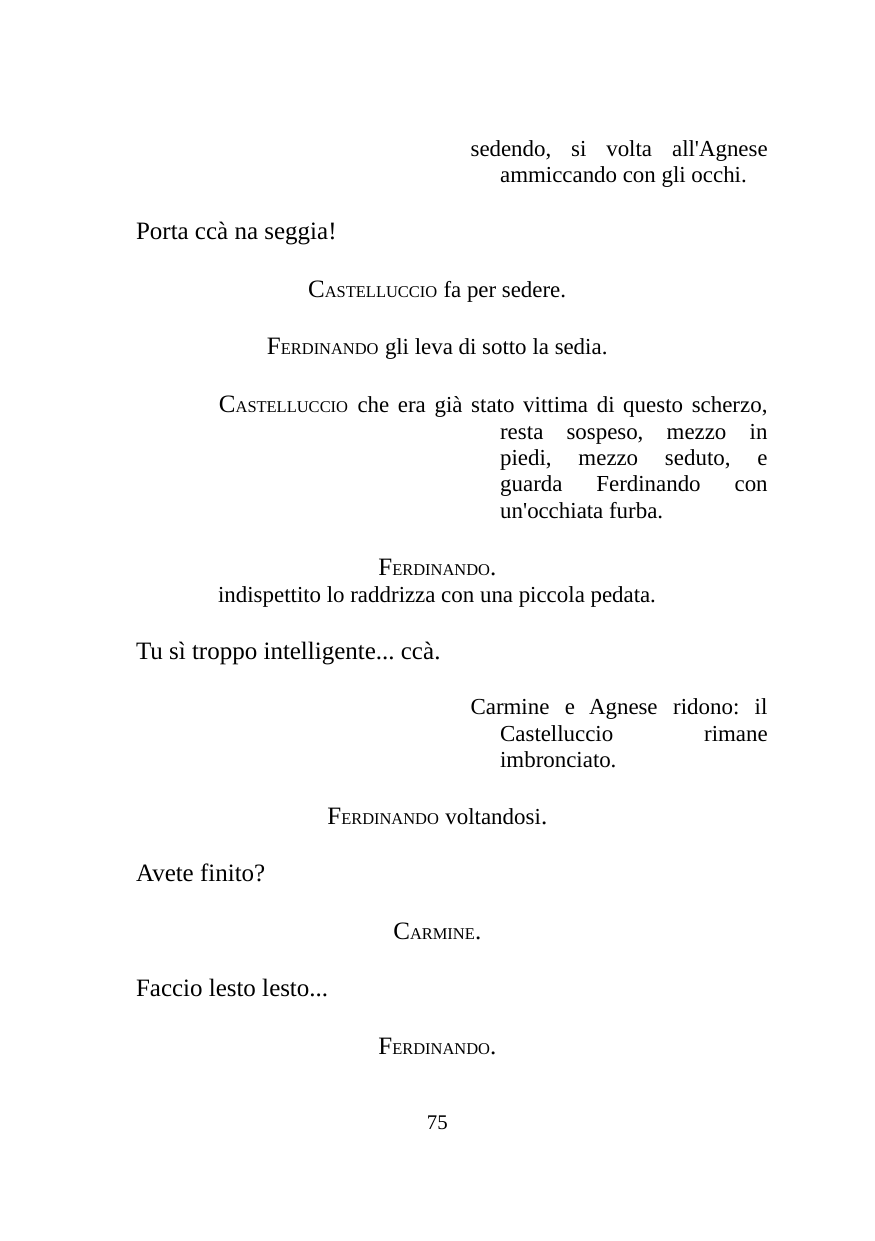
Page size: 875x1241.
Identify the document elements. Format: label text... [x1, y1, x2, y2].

text Castelluccio che era già stato vittima di questo scherzo, resta sospeso, mezzo in piedi, mezzo seduto, e guarda Ferdinando con un'occhiata furba. [219, 389, 768, 523]
text Faccio lesto lesto... [106, 973, 768, 1002]
text indispettito lo raddrizza con una piccola pedata. [106, 581, 768, 607]
text Ferdinando. [106, 1031, 768, 1060]
text Ferdinando voltandosi. [106, 801, 768, 830]
text Carmine. [106, 916, 768, 945]
text Carmine e Agnese ridono: il Castelluccio rimane imbronciato. [470, 693, 768, 772]
text Castelluccio fa per sedere. [106, 274, 768, 303]
text Avete finito? [106, 858, 768, 887]
text Ferdinando gli leva di sotto la sedia. [106, 331, 768, 360]
text Porta ccà na seggia! [106, 216, 768, 245]
text Ferdinando. [106, 552, 768, 581]
text sedendo, si volta all'Agnese ammiccando con gli occhi. [470, 135, 768, 188]
text Tu sì troppo intelligente... ccà. [106, 636, 768, 664]
